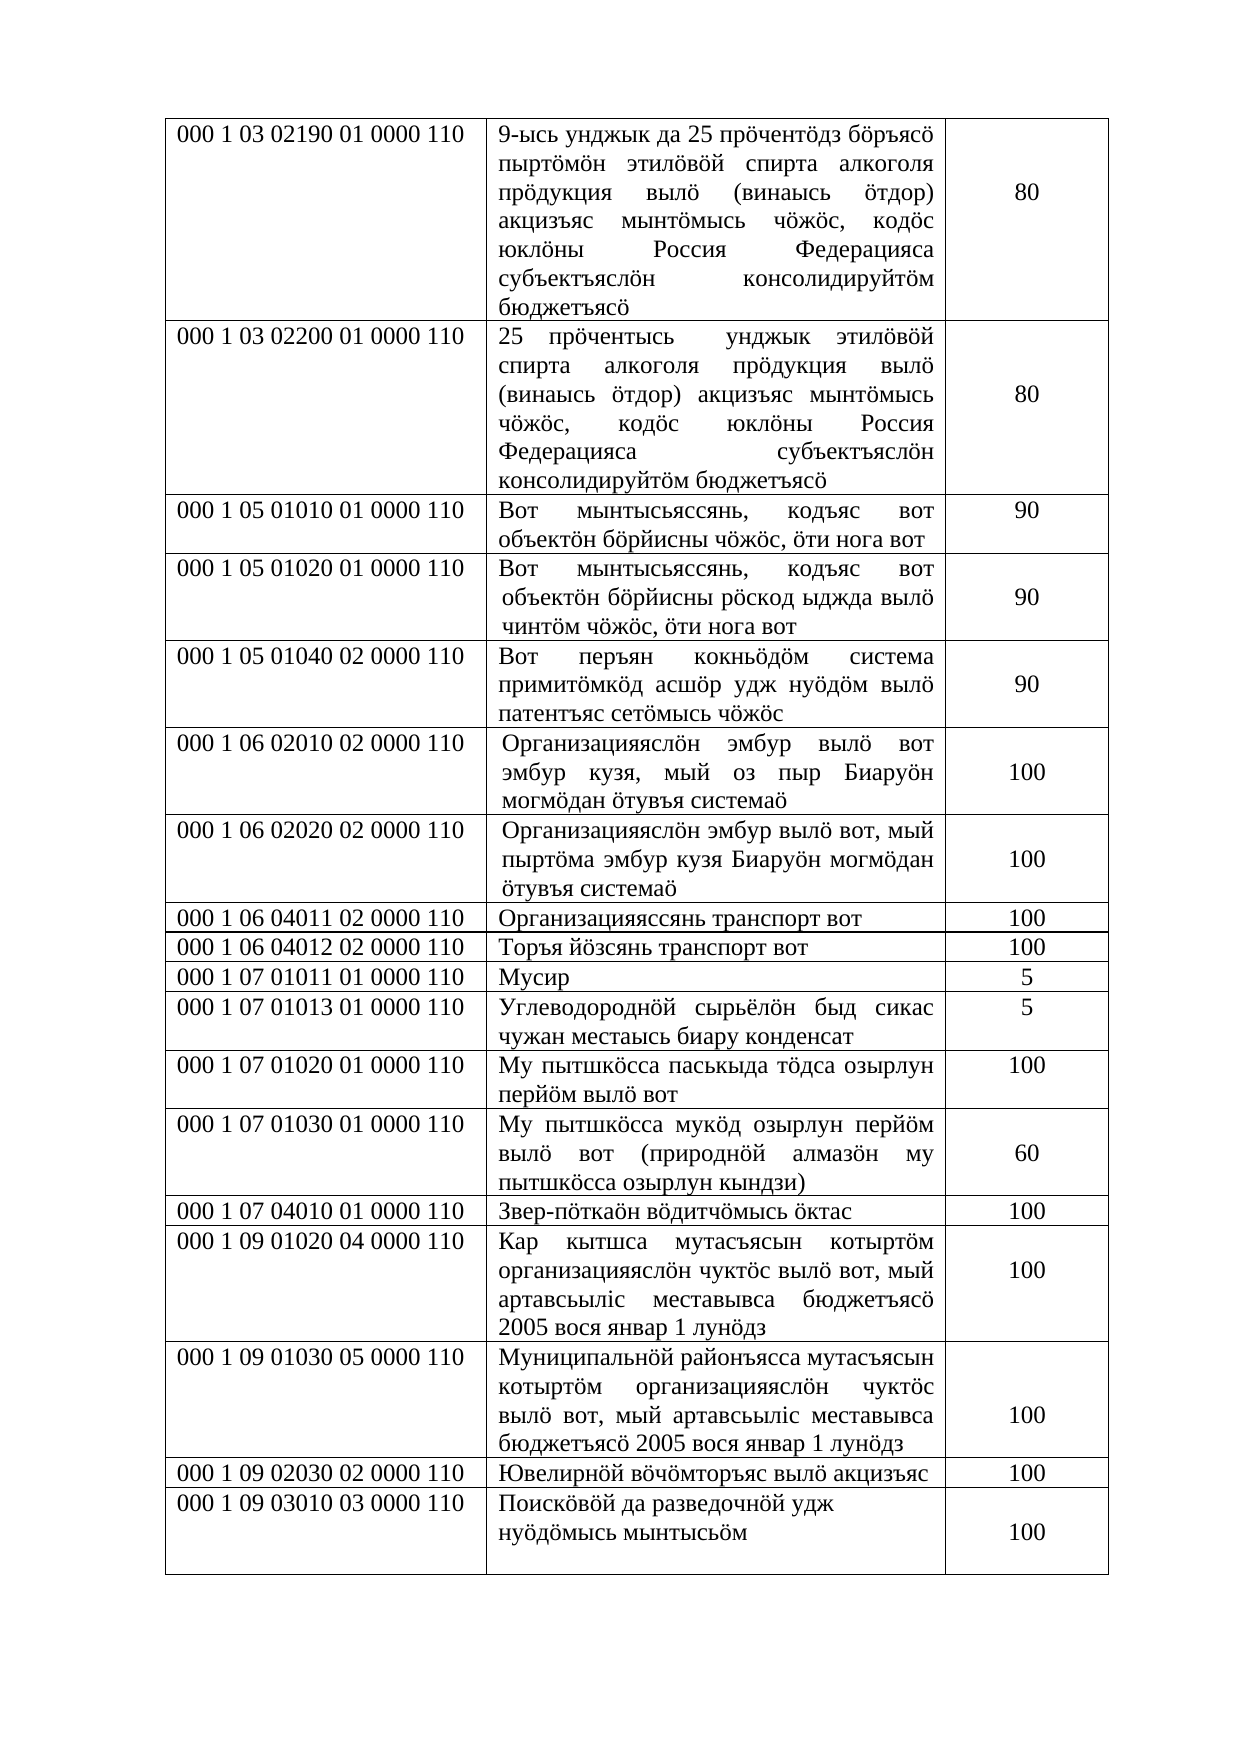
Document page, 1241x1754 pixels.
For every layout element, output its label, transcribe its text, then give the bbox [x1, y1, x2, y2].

table_cell 000 1 05 01020 01 0000 110 [166, 554, 486, 640]
table_cell 5 [946, 992, 1108, 1049]
table_cell 000 1 07 01020 01 0000 110 [166, 1051, 486, 1108]
table_cell 000 1 06 04011 02 0000 110 [166, 903, 486, 931]
table_cell 100 [946, 1051, 1108, 1108]
table_cell 000 1 09 02030 02 0000 110 [166, 1458, 486, 1487]
table_cell 100 [946, 933, 1108, 961]
table_cell 000 1 06 02010 02 0000 110 [166, 728, 486, 814]
table_cell 000 1 07 04010 01 0000 110 [166, 1196, 486, 1225]
table_cell 80 [946, 321, 1108, 494]
table_cell Организацияяслöн эмбур вылö вот эмбур кузя, мый оз пыр Биаруöн могмöдан öтувъя системаö [487, 728, 945, 814]
table_cell Углеводороднöй сырьёлöн быд сикас чужан местаысь биару конденсат [487, 992, 945, 1049]
table_cell Му пытшкöсса мукöд озырлун перйöм вылö вот (природнöй алмазöн му пытшкöсса озырлун кындзи) [487, 1109, 945, 1195]
table_cell 100 [946, 815, 1108, 902]
table_cell 9-ысь унджык да 25 прöчентöдз бöръясö пыртöмöн этилöвöй спирта алкоголя прöдукция вылö (винаысь öтдор) акцизъяс мынтöмысь чöжöс, кодöс юклöны Россия Федерацияса субъектъяслöн консолидируйтöм бюджетъясö [487, 119, 945, 320]
table_cell Кар кытшса мутасъясын котыртöм организацияяслöн чуктöс вылö вот, мый артавсьыліс меставывса бюджетъясö 2005 вося январ 1 лунöдз [487, 1226, 945, 1341]
table_cell 5 [946, 962, 1108, 991]
table_cell 000 1 07 01011 01 0000 110 [166, 962, 486, 991]
table_cell 80 [946, 119, 1108, 320]
table_cell 000 1 05 01010 01 0000 110 [166, 495, 486, 552]
table_cell 100 [946, 1342, 1108, 1457]
table_cell Му пытшкöсса паськыда тöдса озырлун перйöм вылö вот [487, 1051, 945, 1108]
table_cell Ювелирнöй вöчöмторъяс вылö акцизъяс [487, 1458, 945, 1487]
table_cell 100 [946, 1488, 1108, 1574]
table_cell 000 1 07 01030 01 0000 110 [166, 1109, 486, 1195]
table_cell Мусир [487, 962, 945, 991]
table_cell 000 1 06 04012 02 0000 110 [166, 933, 486, 961]
table_cell Организацияяслöн эмбур вылö вот, мый пыртöма эмбур кузя Биаруöн могмöдан öтувъя системаö [487, 815, 945, 902]
table_cell Вот перъян кокньöдöм система примитöмкöд асшöр удж нуöдöм вылö патентъяс сетöмысь чöжöс [487, 641, 945, 727]
table_cell 25 прöчентысь унджык этилöвöй спирта алкоголя прöдукция вылö (винаысь öтдор) акцизъяс мынтöмысь чöжöс, кодöс юклöны Россия Федерацияса субъектъяслöн консолидируйтöм бюджетъясö [487, 321, 945, 494]
table_cell Вот мынтысьяссянь, кодъяс вот объектöн бöрйисны чöжöс, öти нога вот [487, 495, 945, 552]
table_cell 000 1 06 02020 02 0000 110 [166, 815, 486, 902]
table_cell Поискöвöй да разведочнöй удж нуöдöмысь мынтысьöм [487, 1488, 945, 1574]
table_cell 100 [946, 1196, 1108, 1225]
table_cell Торъя йöзсянь транспорт вот [487, 933, 945, 961]
table_cell 000 1 07 01013 01 0000 110 [166, 992, 486, 1049]
table_cell Вот мынтысьяссянь, кодъяс вот объектöн бöрйисны рöскод ыджда вылö чинтöм чöжöс, öти нога вот [487, 554, 945, 640]
table_cell 000 1 09 01020 04 0000 110 [166, 1226, 486, 1341]
table_cell 000 1 03 02190 01 0000 110 [166, 119, 486, 320]
table_cell 90 [946, 554, 1108, 640]
table_cell 100 [946, 1226, 1108, 1341]
table_cell 100 [946, 1458, 1108, 1487]
table_cell Организацияяссянь транспорт вот [487, 903, 945, 931]
table_cell 100 [946, 903, 1108, 931]
table_cell 000 1 09 01030 05 0000 110 [166, 1342, 486, 1457]
table_cell Муниципальнöй районъясса мутасъясын котыртöм организацияяслöн чуктöс вылö вот, мый артавсьыліс меставывса бюджетъясö 2005 вося январ 1 лунöдз [487, 1342, 945, 1457]
table_cell 000 1 05 01040 02 0000 110 [166, 641, 486, 727]
table_cell 100 [946, 728, 1108, 814]
table_cell Звер-пöткаöн вöдитчöмысь öктас [487, 1196, 945, 1225]
table_cell 90 [946, 641, 1108, 727]
table_cell 000 1 09 03010 03 0000 110 [166, 1488, 486, 1574]
table_cell 000 1 03 02200 01 0000 110 [166, 321, 486, 494]
table_cell 90 [946, 495, 1108, 552]
table_cell 60 [946, 1109, 1108, 1195]
